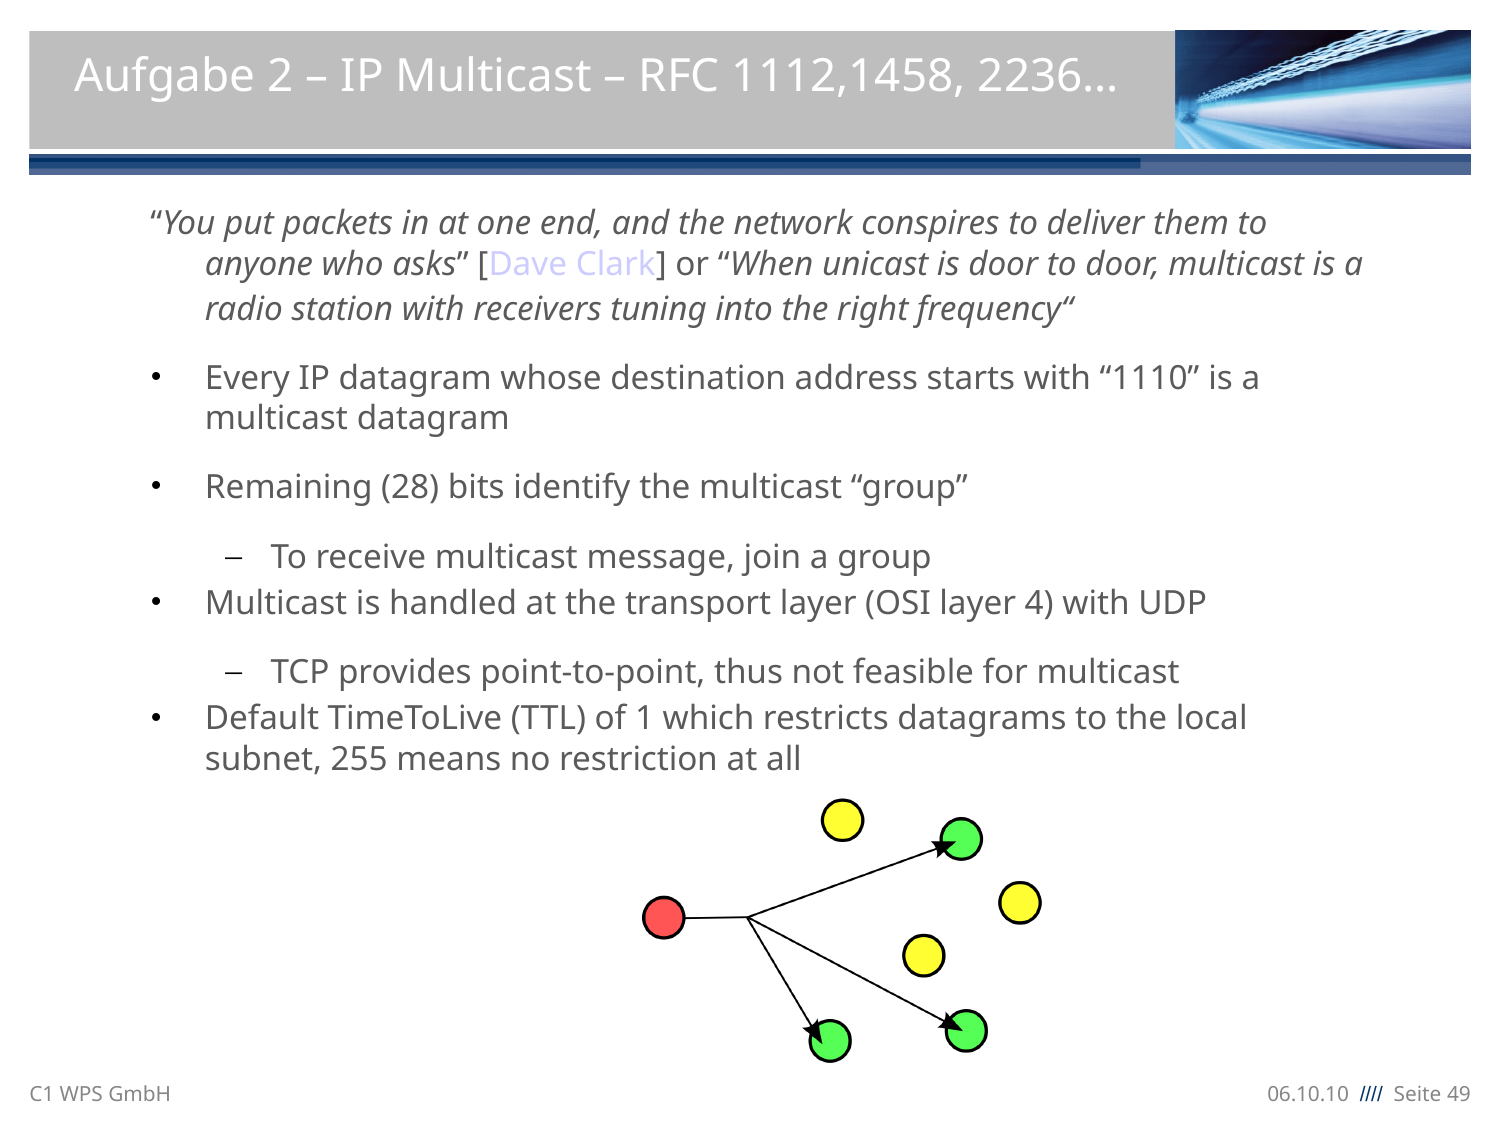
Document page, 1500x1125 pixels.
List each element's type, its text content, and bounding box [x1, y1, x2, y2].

list “You put packets in at one end, and the network conspires to deliver them to anyone who asks” [Dave Clark] or “When unicast is door to door, multicast is a radio station with receivers tuning into the right frequency“ Every IP datagram whose destination address starts with “1110” is a multicast datagram Remaining (28) bits identify the multicast “group” To receive multicast message, join a group Multicast is handled at the transport layer (OSI layer 4) with UDP TCP provides point-to-point, thus not feasible for multicast Default TimeToLive (TTL) of 1 which restricts datagrams to the local subnet, 255 means no restriction at all [135, 191, 1387, 933]
picture [586, 774, 1078, 1103]
title Aufgabe 2 – IP Multicast – RFC 1112,1458, 2236… [29, 31, 1176, 149]
picture [1175, 30, 1471, 149]
picture [29, 154, 1471, 175]
